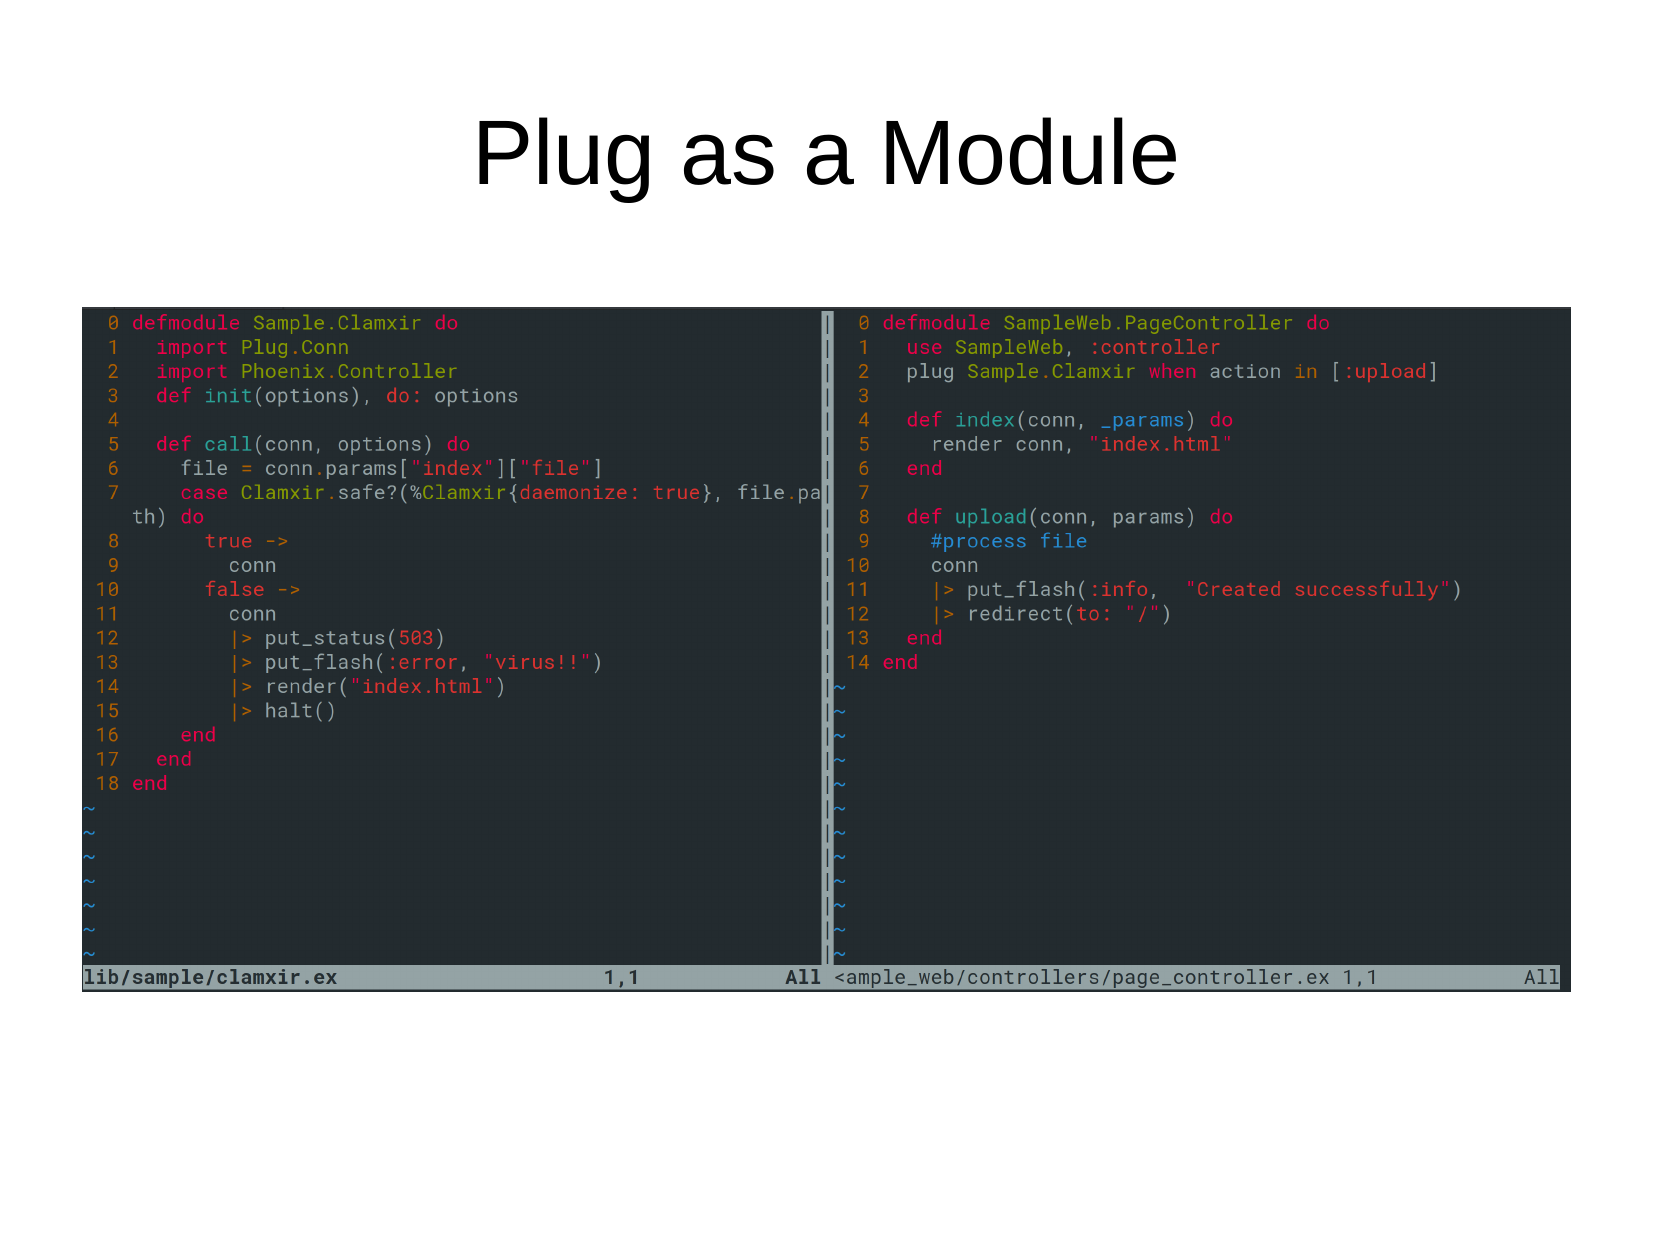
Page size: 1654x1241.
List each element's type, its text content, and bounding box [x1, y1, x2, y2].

picture [82, 307, 1571, 992]
title Plug as a Module [82, 49, 1571, 257]
